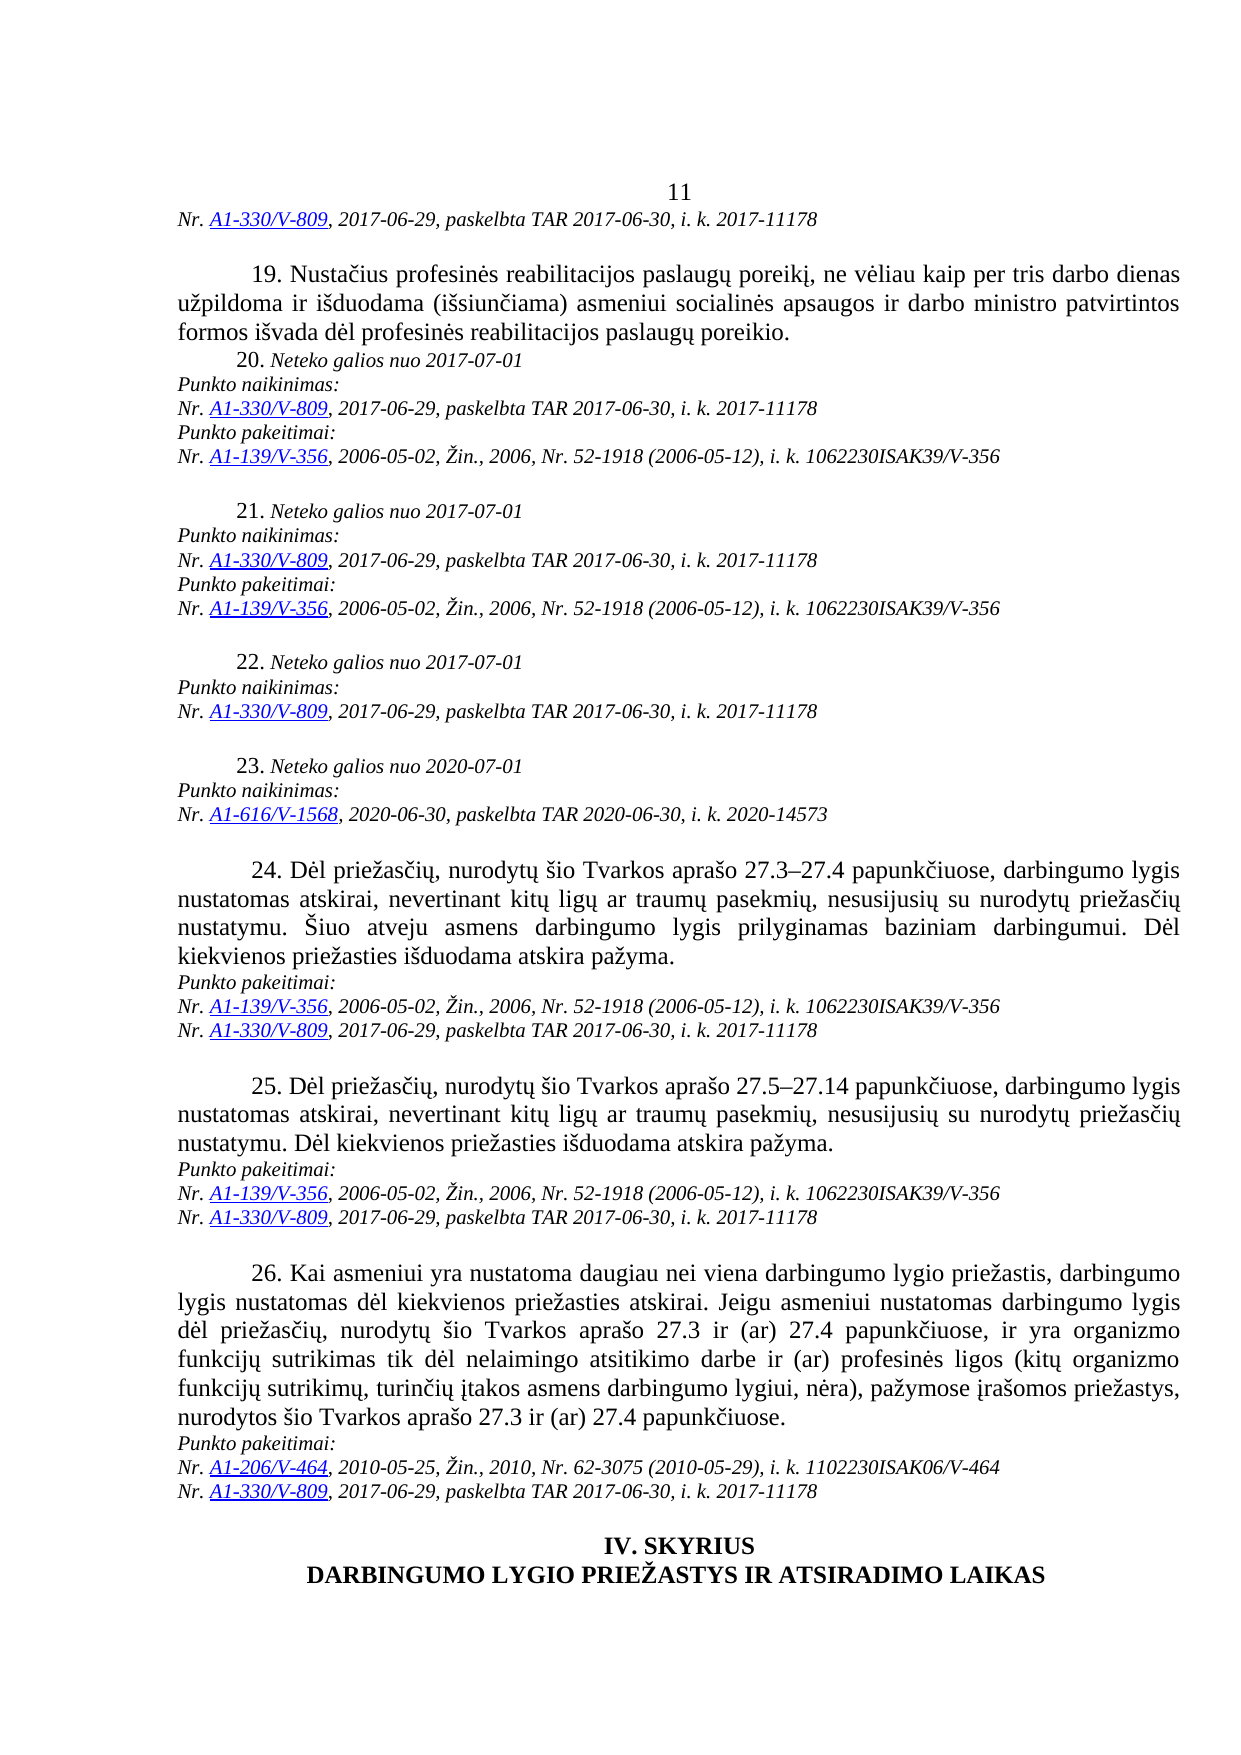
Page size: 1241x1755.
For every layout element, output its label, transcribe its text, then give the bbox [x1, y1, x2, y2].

text Punkto naikinimas: [177, 778, 1181, 802]
text 24. Dėl priežasčių, nurodytų šio Tvarkos aprašo 27.3–27.4 papunkčiuose, darbingumo lygis nustatomas atskirai, nevertinant kitų ligų ar traumų pasekmių, nesusijusių su nurodytų priežasčių nustatymu. Šiuo atveju asmens darbingumo lygis prilyginamas baziniam darbingumui. Dėl kiekvienos priežasties išduodama atskira pažyma. [177, 855, 1181, 970]
text Punkto pakeitimai: [177, 572, 1181, 596]
text Nr. A1-330/V-809, 2017-06-29, paskelbta TAR 2017-06-30, i. k. 2017-11178 [177, 1018, 1181, 1042]
text Nr. A1-139/V-356, 2006-05-02, Žin., 2006, Nr. 52-1918 (2006-05-12), i. k. 1062230ISAK39/V-356 [177, 444, 1181, 468]
text 20. Neteko galios nuo 2017-07-01 [177, 346, 1181, 372]
text 21. Neteko galios nuo 2017-07-01 [177, 497, 1181, 523]
text 22. Neteko galios nuo 2017-07-01 [177, 648, 1181, 675]
text Punkto pakeitimai: [177, 1157, 1181, 1181]
text 26. Kai asmeniui yra nustatoma daugiau nei viena darbingumo lygio priežastis, darbingumo lygis nustatomas dėl kiekvienos priežasties atskirai. Jeigu asmeniui nustatomas darbingumo lygis dėl priežasčių, nurodytų šio Tvarkos aprašo 27.3 ir (ar) 27.4 papunkčiuose, ir yra organizmo funkcijų sutrikimas tik dėl nelaimingo atsitikimo darbe ir (ar) profesinės ligos (kitų organizmo funkcijų sutrikimų, turinčių įtakos asmens darbingumo lygiui, nėra), pažymose įrašomos priežastys, nurodytos šio Tvarkos aprašo 27.3 ir (ar) 27.4 papunkčiuose. [177, 1258, 1181, 1431]
text Nr. A1-330/V-809, 2017-06-29, paskelbta TAR 2017-06-30, i. k. 2017-11178 [177, 1205, 1181, 1229]
text DARBINGUMO LYGIO PRIEŽASTYS IR ATSIRADIMO LAIKAS [177, 1560, 1181, 1589]
text 23. Neteko galios nuo 2020-07-01 [177, 752, 1181, 778]
text 19. Nustačius profesinės reabilitacijos paslaugų poreikį, ne vėliau kaip per tris darbo dienas užpildoma ir išduodama (išsiunčiama) asmeniui socialinės apsaugos ir darbo ministro patvirtintos formos išvada dėl profesinės reabilitacijos paslaugų poreikio. [177, 259, 1181, 346]
text Punkto naikinimas: [177, 675, 1181, 699]
text Nr. A1-616/V-1568, 2020-06-30, paskelbta TAR 2020-06-30, i. k. 2020-14573 [177, 802, 1181, 826]
text Punkto pakeitimai: [177, 420, 1181, 444]
text Punkto naikinimas: [177, 372, 1181, 396]
text Nr. A1-330/V-809, 2017-06-29, paskelbta TAR 2017-06-30, i. k. 2017-11178 [177, 396, 1181, 420]
text Nr. A1-330/V-809, 2017-06-29, paskelbta TAR 2017-06-30, i. k. 2017-11178 [177, 207, 1181, 231]
text 25. Dėl priežasčių, nurodytų šio Tvarkos aprašo 27.5–27.14 papunkčiuose, darbingumo lygis nustatomas atskirai, nevertinant kitų ligų ar traumų pasekmių, nesusijusių su nurodytų priežasčių nustatymu. Dėl kiekvienos priežasties išduodama atskira pažyma. [177, 1071, 1181, 1157]
text Nr. A1-330/V-809, 2017-06-29, paskelbta TAR 2017-06-30, i. k. 2017-11178 [177, 547, 1181, 572]
text Nr. A1-139/V-356, 2006-05-02, Žin., 2006, Nr. 52-1918 (2006-05-12), i. k. 1062230ISAK39/V-356 [177, 596, 1181, 620]
text IV. SKYRIUS [177, 1531, 1181, 1560]
text Nr. A1-139/V-356, 2006-05-02, Žin., 2006, Nr. 52-1918 (2006-05-12), i. k. 1062230ISAK39/V-356 [177, 1181, 1181, 1205]
text Punkto pakeitimai: [177, 1431, 1181, 1454]
text Nr. A1-139/V-356, 2006-05-02, Žin., 2006, Nr. 52-1918 (2006-05-12), i. k. 1062230ISAK39/V-356 [177, 994, 1181, 1018]
text Punkto pakeitimai: [177, 970, 1181, 994]
text Nr. A1-206/V-464, 2010-05-25, Žin., 2010, Nr. 62-3075 (2010-05-29), i. k. 1102230ISAK06/V-464 [177, 1454, 1181, 1479]
text Nr. A1-330/V-809, 2017-06-29, paskelbta TAR 2017-06-30, i. k. 2017-11178 [177, 1479, 1181, 1503]
text Punkto naikinimas: [177, 523, 1181, 547]
text Nr. A1-330/V-809, 2017-06-29, paskelbta TAR 2017-06-30, i. k. 2017-11178 [177, 699, 1181, 723]
